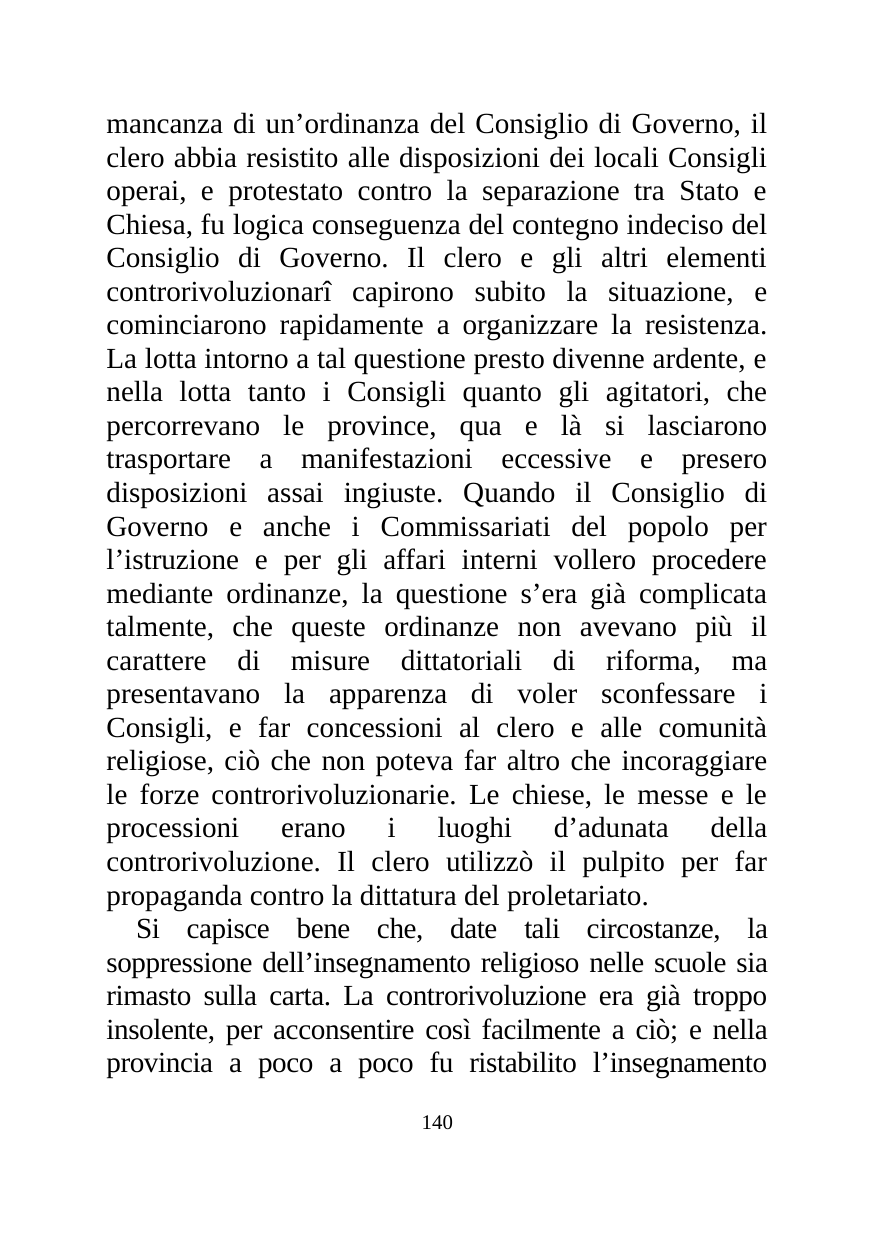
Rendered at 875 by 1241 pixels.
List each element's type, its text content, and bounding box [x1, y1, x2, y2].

text mancanza di un’ordinanza del Consiglio di Governo, il clero abbia resistito alle disposizioni dei locali Consigli operai, e protestato contro la separazione tra Stato e Chiesa, fu logica conseguenza del contegno indeciso del Consiglio di Governo. Il clero e gli altri elementi controrivoluzionarî capirono subito la situazione, e cominciarono rapidamente a organizzare la resistenza. La lotta intorno a tal questione presto divenne ardente, e nella lotta tanto i Consigli quanto gli agitatori, che percorrevano le province, qua e là si lasciarono trasportare a manifestazioni eccessive e presero disposizioni assai ingiuste. Quando il Consiglio di Governo e anche i Commissariati del popolo per l’istruzione e per gli affari interni vollero procedere mediante ordinanze, la questione s’era già complicata talmente, che queste ordinanze non avevano più il carattere di misure dittatoriali di riforma, ma presentavano la apparenza di voler sconfessare i Consigli, e far concessioni al clero e alle comunità religiose, ciò che non poteva far altro che incoraggiare le forze controrivoluzionarie. Le chiese, le messe e le processioni erano i luoghi d’adunata della controrivoluzione. Il clero utilizzò il pulpito per far propaganda contro la dittatura del proletariato. [106, 106, 768, 911]
text Si capisce bene che, date tali circostanze, la soppressione dell’insegnamento religioso nelle scuole sia rimasto sulla carta. La controrivoluzione era già troppo insolente, per acconsentire così facilmente a ciò; e nella provincia a poco a poco fu ristabilito l’insegnamento [106, 911, 768, 1079]
